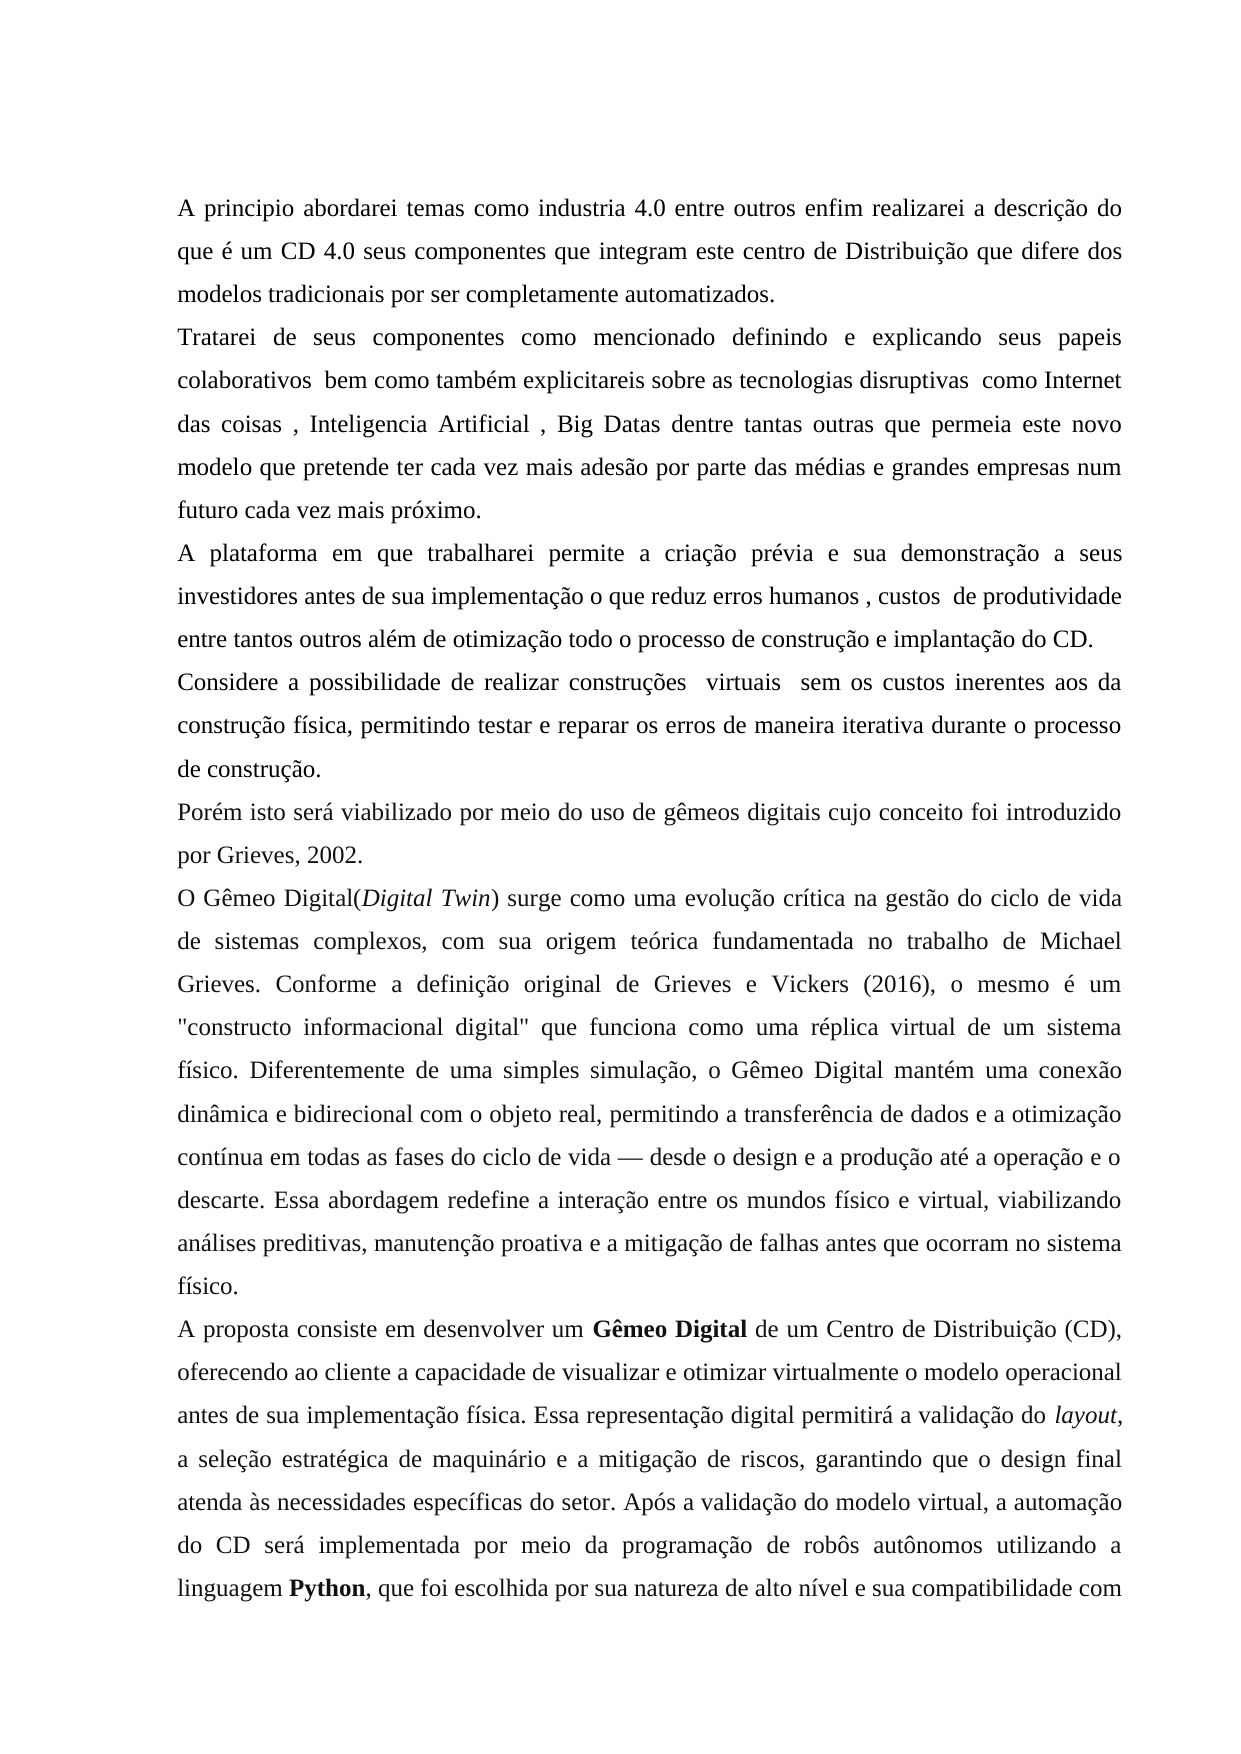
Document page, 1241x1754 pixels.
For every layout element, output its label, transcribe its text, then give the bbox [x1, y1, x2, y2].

text Tratarei de seus componentes como mencionado definindo e explicando seus papeis colaborativos bem como também explicitareis sobre as tecnologias disruptivas como Internet das coisas , Inteligencia Artificial , Big Datas dentre tantas outras que permeia este novo modelo que pretende ter cada vez mais adesão por parte das médias e grandes empresas num futuro cada vez mais próximo. [177, 322, 1123, 524]
text A plataforma em que trabalharei permite a criação prévia e sua demonstração a seus investidores antes de sua implementação o que reduz erros humanos , custos de produtividade entre tantos outros além de otimização todo o processo de construção e implantação do CD. [177, 538, 1123, 653]
text Porém isto será viabilizado por meio do uso de gêmeos digitais cujo conceito foi introduzido por Grieves, 2002. [177, 797, 1123, 869]
text A proposta consiste em desenvolver um Gêmeo Digital de um Centro de Distribuição (CD), oferecendo ao cliente a capacidade de visualizar e otimizar virtualmente o modelo operacional antes de sua implementação física. Essa representação digital permitirá a validação do layout, a seleção estratégica de maquinário e a mitigação de riscos, garantindo que o design final atenda às necessidades específicas do setor. Após a validação do modelo virtual, a automação do CD será implementada por meio da programação de robôs autônomos utilizando a linguagem Python, que foi escolhida por sua natureza de alto nível e sua compatibilidade com [177, 1314, 1123, 1602]
text Considere a possibilidade de realizar construções virtuais sem os custos inerentes aos da construção física, permitindo testar e reparar os erros de maneira iterativa durante o processo de construção. [177, 667, 1123, 782]
text A principio abordarei temas como industria 4.0 entre outros enfim realizarei a descrição do que é um CD 4.0 seus componentes que integram este centro de Distribuição que difere dos modelos tradicionais por ser completamente automatizados. [177, 193, 1123, 308]
text O Gêmeo Digital(Digital Twin) surge como uma evolução crítica na gestão do ciclo de vida de sistemas complexos, com sua origem teórica fundamentada no trabalho de Michael Grieves. Conforme a definição original de Grieves e Vickers (2016), o mesmo é um "constructo informacional digital" que funciona como uma réplica virtual de um sistema físico. Diferentemente de uma simples simulação, o Gêmeo Digital mantém uma conexão dinâmica e bidirecional com o objeto real, permitindo a transferência de dados e a otimização contínua em todas as fases do ciclo de vida — desde o design e a produção até a operação e o descarte. Essa abordagem redefine a interação entre os mundos físico e virtual, viabilizando análises preditivas, manutenção proativa e a mitigação de falhas antes que ocorram no sistema físico. [177, 883, 1123, 1300]
